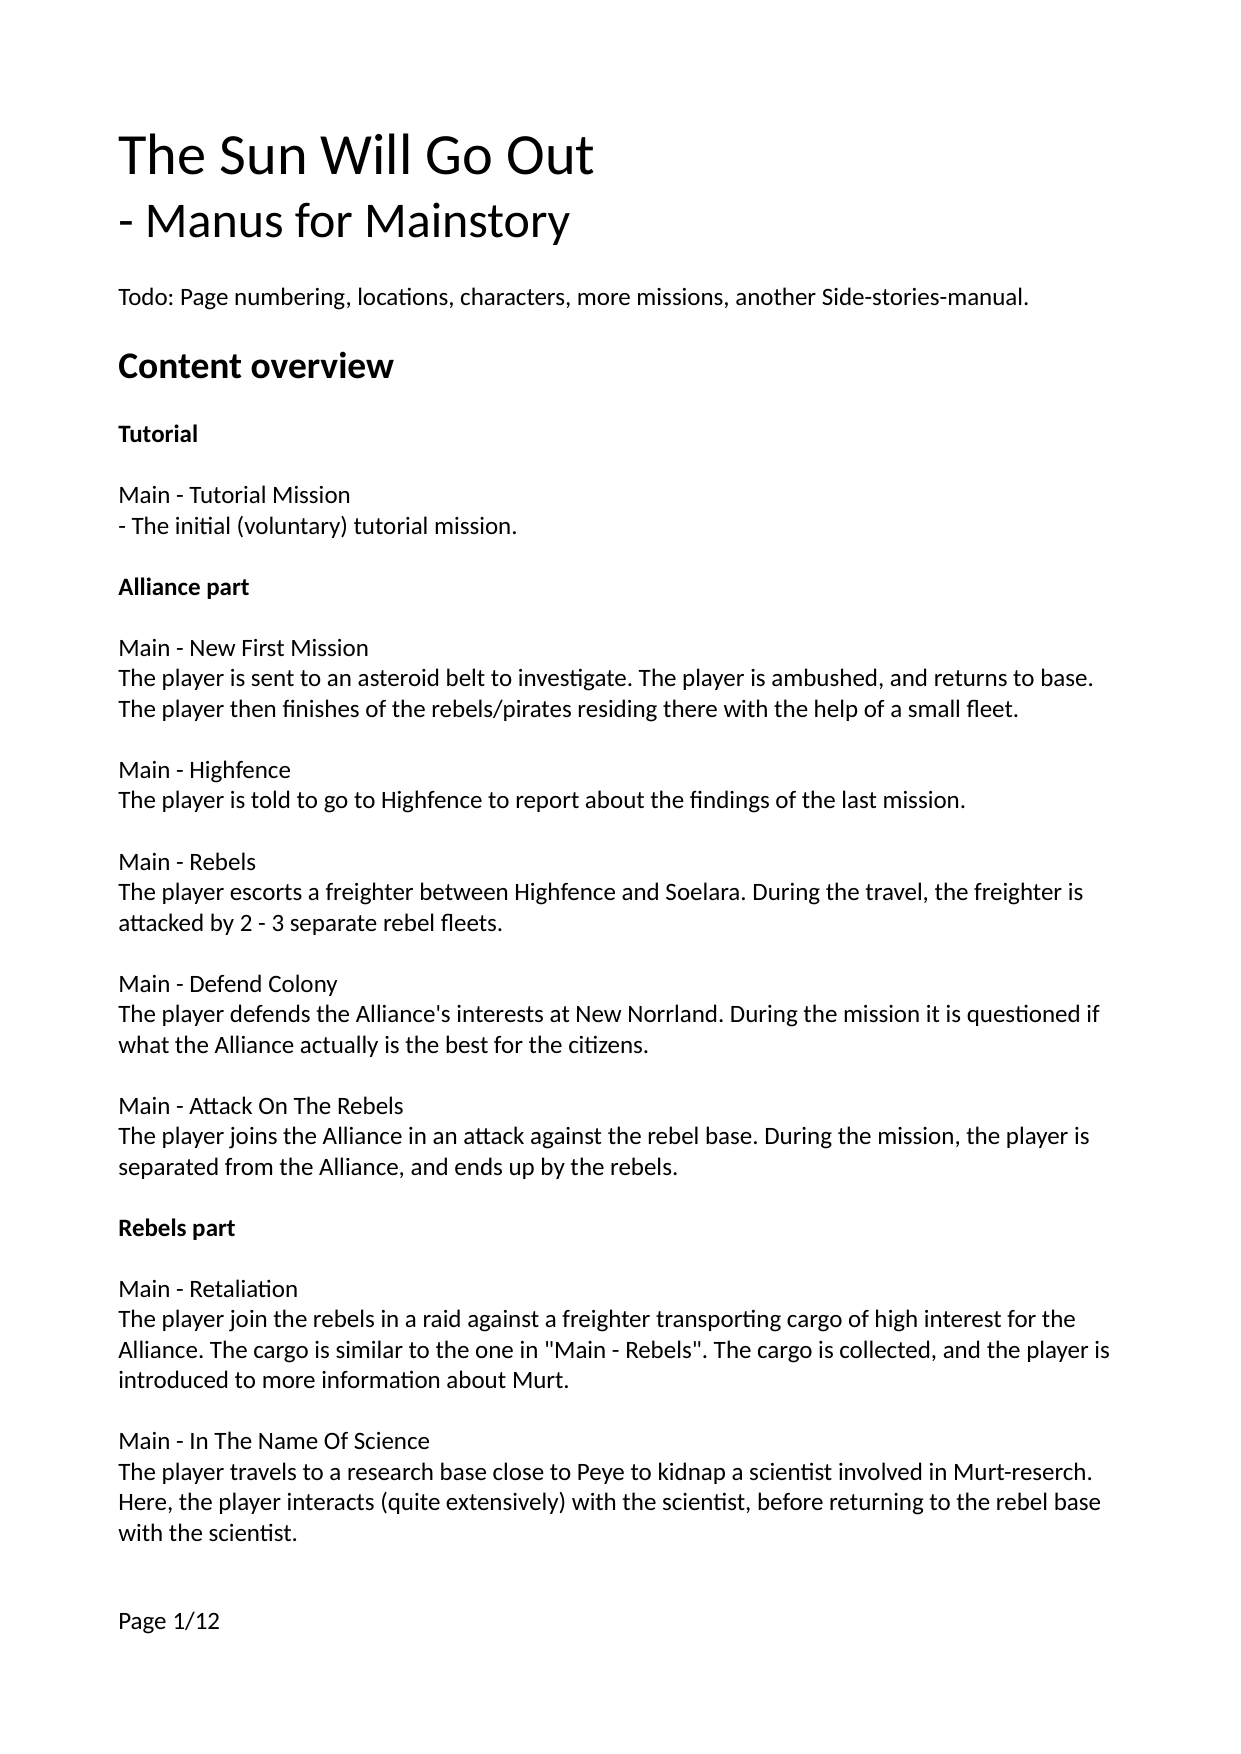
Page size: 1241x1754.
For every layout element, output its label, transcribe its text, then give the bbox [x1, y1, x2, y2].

text Tutorial [118, 418, 1122, 449]
text Main - Tutorial Mission [118, 479, 1122, 510]
text The player travels to a research base close to Peye to kidnap a scientist involved in Murt-reserch. Here, the player interacts (quite extensively) with the scientist, before returning to the rebel base with the scientist. [118, 1456, 1122, 1548]
text Main - Attack On The Rebels [118, 1090, 1122, 1120]
text Rebels part [118, 1212, 1122, 1242]
text Main - Highfence [118, 754, 1122, 784]
text Main - Defend Colony [118, 968, 1122, 998]
text Main - New First Mission [118, 632, 1122, 662]
text The player is sent to an asteroid belt to investigate. The player is ambushed, and returns to base. The player then finishes of the rebels/pirates residing there with the help of a small fleet. [118, 662, 1122, 723]
text - Manus for Mainstory [118, 189, 1122, 250]
text Content overview [118, 342, 1122, 388]
text Main - In The Name Of Science [118, 1426, 1122, 1456]
text The player is told to go to Highfence to report about the findings of the last mission. [118, 784, 1122, 815]
text Todo: Page numbering, locations, characters, more missions, another Side-stories-manual. [118, 281, 1122, 311]
text The player escorts a freighter between Highfence and Soelara. During the travel, the freighter is attacked by 2 - 3 separate rebel fleets. [118, 876, 1122, 937]
text Main - Retaliation [118, 1273, 1122, 1303]
text The player defends the Alliance's interests at New Norrland. During the mission it is questioned if what the Alliance actually is the best for the citizens. [118, 998, 1122, 1059]
text Alliance part [118, 571, 1122, 601]
text - The initial (voluntary) tutorial mission. [118, 510, 1122, 540]
text The player joins the Alliance in an attack against the rebel base. During the mission, the player is separated from the Alliance, and ends up by the rebels. [118, 1120, 1122, 1181]
text The player join the rebels in a raid against a freighter transporting cargo of high interest for the Alliance. The cargo is similar to the one in "Main - Rebels". The cargo is collected, and the player is introduced to more information about Murt. [118, 1303, 1122, 1395]
text The Sun Will Go Out [118, 118, 1122, 189]
text Main - Rebels [118, 846, 1122, 876]
